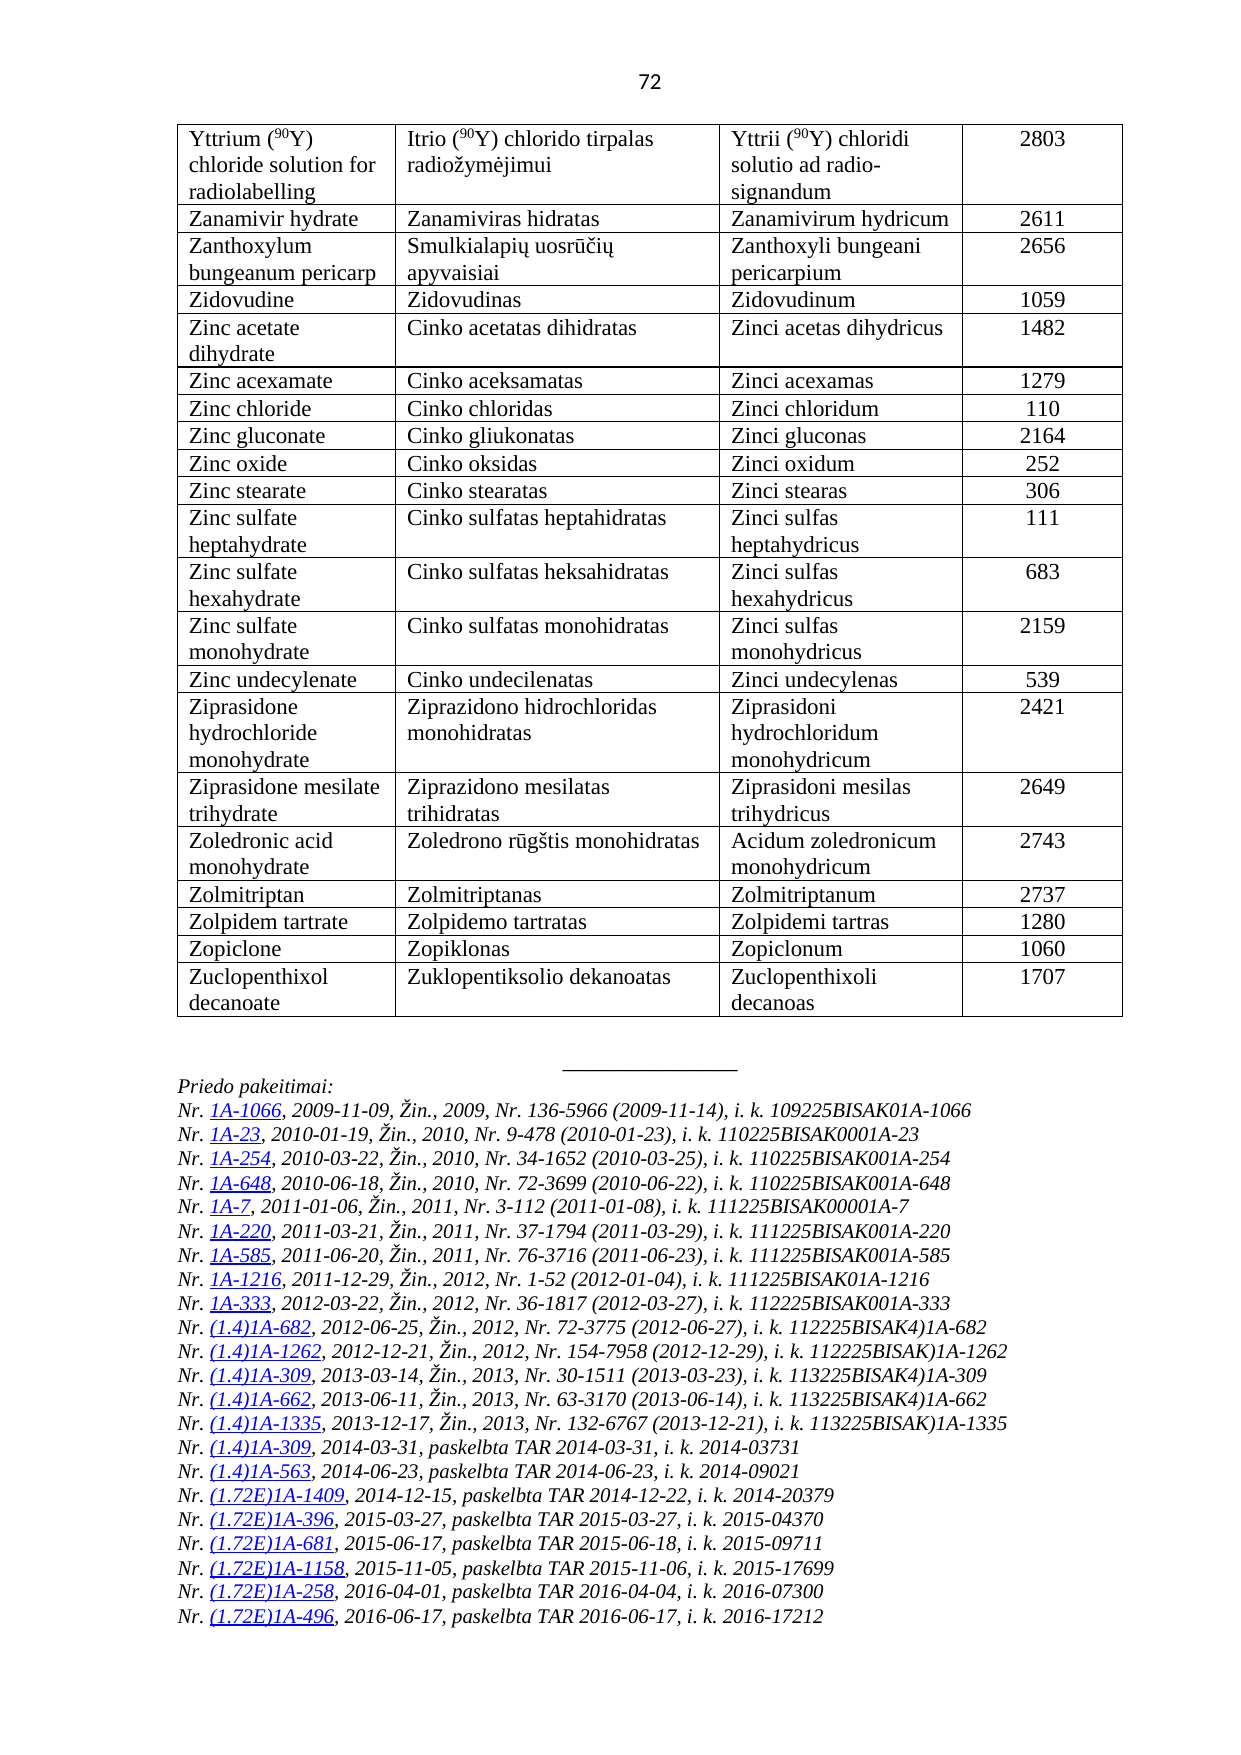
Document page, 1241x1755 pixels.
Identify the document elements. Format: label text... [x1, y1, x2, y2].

table_cell Ziprasidone mesilate trihydrate [178, 773, 395, 826]
text Nr. 1A-648, 2010-06-18, Žin., 2010, Nr. 72-3699 (2010-06-22), i. k. 110225BISAK001A-648 [177, 1170, 1122, 1194]
text Nr. 1A-585, 2011-06-20, Žin., 2011, Nr. 76-3716 (2011-06-23), i. k. 111225BISAK001A-585 [177, 1243, 1122, 1267]
text Nr. (1.4)1A-563, 2014-06-23, paskelbta TAR 2014-06-23, i. k. 2014-09021 [177, 1459, 1122, 1483]
table_cell 2159 [963, 612, 1122, 665]
table_cell Yttrii (90Y) chloridi solutio ad radio-signandum [720, 125, 962, 204]
text Nr. (1.72E)1A-396, 2015-03-27, paskelbta TAR 2015-03-27, i. k. 2015-04370 [177, 1507, 1122, 1531]
text Nr. (1.72E)1A-1409, 2014-12-15, paskelbta TAR 2014-12-22, i. k. 2014-20379 [177, 1483, 1122, 1507]
table_cell 2164 [963, 422, 1122, 449]
table_cell Zinc sulfate monohydrate [178, 612, 395, 665]
table_cell Zopiclonum [720, 936, 962, 962]
table_cell Zinc chloride [178, 395, 395, 421]
text Priedo pakeitimai: [177, 1074, 1122, 1098]
table_cell Zinci acexamas [720, 368, 962, 394]
table_cell Zinc undecylenate [178, 666, 395, 692]
table_cell Yttrium (90Y) chloride solution for radiolabelling [178, 125, 395, 204]
table_cell Ziprazidono hidrochloridas monohidratas [396, 693, 719, 772]
table_cell Itrio (90Y) chlorido tirpalas radiožymėjimui [396, 125, 719, 204]
text Nr. (1.4)1A-1262, 2012-12-21, Žin., 2012, Nr. 154-7958 (2012-12-29), i. k. 112225BISAK)1A-1262 [177, 1339, 1122, 1363]
table_cell Acidum zoledronicum monohydricum [720, 827, 962, 880]
table_cell 2803 [963, 125, 1122, 204]
table_cell Zanthoxyli bungeani pericarpium [720, 233, 962, 285]
text Nr. 1A-1066, 2009-11-09, Žin., 2009, Nr. 136-5966 (2009-11-14), i. k. 109225BISAK01A-1066 [177, 1098, 1122, 1122]
table_cell 2421 [963, 693, 1122, 772]
text Nr. (1.4)1A-309, 2014-03-31, paskelbta TAR 2014-03-31, i. k. 2014-03731 [177, 1435, 1122, 1459]
table_cell 111 [963, 505, 1122, 557]
text Nr. 1A-23, 2010-01-19, Žin., 2010, Nr. 9-478 (2010-01-23), i. k. 110225BISAK0001A-23 [177, 1122, 1122, 1146]
table_cell Zidovudine [178, 286, 395, 313]
table_cell Zinci stearas [720, 477, 962, 503]
table_cell Smulkialapių uosrūčių apyvaisiai [396, 233, 719, 285]
text Nr. (1.72E)1A-1158, 2015-11-05, paskelbta TAR 2015-11-06, i. k. 2015-17699 [177, 1555, 1122, 1579]
text Nr. 1A-7, 2011-01-06, Žin., 2011, Nr. 3-112 (2011-01-08), i. k. 111225BISAK00001A-7 [177, 1194, 1122, 1218]
table_cell Zinc sulfate hexahydrate [178, 558, 395, 611]
table_cell Ziprasidone hydrochloride monohydrate [178, 693, 395, 772]
text Nr. (1.72E)1A-681, 2015-06-17, paskelbta TAR 2015-06-18, i. k. 2015-09711 [177, 1531, 1122, 1555]
table_cell Cinko aceksamatas [396, 368, 719, 394]
table_cell Zanthoxylum bungeanum pericarp [178, 233, 395, 285]
table_cell Zinc stearate [178, 477, 395, 503]
table_cell Zuclopenthixol decanoate [178, 963, 395, 1016]
text ______________ [177, 1045, 1122, 1074]
table_cell 539 [963, 666, 1122, 692]
table_cell Ziprasidoni hydrochloridum monohydricum [720, 693, 962, 772]
table_cell Cinko undecilenatas [396, 666, 719, 692]
table_cell Zinci sulfas heptahydricus [720, 505, 962, 557]
table_cell Ziprazidono mesilatas trihidratas [396, 773, 719, 826]
table_cell Zanamivirum hydricum [720, 205, 962, 232]
table_cell Zanamiviras hidratas [396, 205, 719, 232]
table_cell Zoledrono rūgštis monohidratas [396, 827, 719, 880]
table_cell Zolmitriptanum [720, 881, 962, 907]
table_cell Zopiclone [178, 936, 395, 962]
table_cell Cinko sulfatas monohidratas [396, 612, 719, 665]
table_cell Zinci acetas dihydricus [720, 314, 962, 366]
text Nr. 1A-1216, 2011-12-29, Žin., 2012, Nr. 1-52 (2012-01-04), i. k. 111225BISAK01A-1216 [177, 1267, 1122, 1291]
text Nr. (1.4)1A-309, 2013-03-14, Žin., 2013, Nr. 30-1511 (2013-03-23), i. k. 113225BISAK4)1A-309 [177, 1363, 1122, 1387]
table_cell 1279 [963, 368, 1122, 394]
table_cell 2611 [963, 205, 1122, 232]
table_cell Zinc acetate dihydrate [178, 314, 395, 366]
table_cell 1280 [963, 908, 1122, 934]
table_cell Zoledronic acid monohydrate [178, 827, 395, 880]
table_cell Zinc oxide [178, 450, 395, 476]
table_cell Zinc sulfate heptahydrate [178, 505, 395, 557]
table_cell Cinko acetatas dihidratas [396, 314, 719, 366]
table_cell Zolmitriptan [178, 881, 395, 907]
text Nr. 1A-220, 2011-03-21, Žin., 2011, Nr. 37-1794 (2011-03-29), i. k. 111225BISAK001A-220 [177, 1218, 1122, 1243]
table_cell Cinko sulfatas heptahidratas [396, 505, 719, 557]
table_cell Zinci oxidum [720, 450, 962, 476]
table_cell 1482 [963, 314, 1122, 366]
table_cell Zidovudinas [396, 286, 719, 313]
table_cell Cinko chloridas [396, 395, 719, 421]
table_cell Zinci chloridum [720, 395, 962, 421]
table_cell Zolpidemo tartratas [396, 908, 719, 934]
text Nr. (1.72E)1A-258, 2016-04-01, paskelbta TAR 2016-04-04, i. k. 2016-07300 [177, 1579, 1122, 1603]
table_cell Ziprasidoni mesilas trihydricus [720, 773, 962, 826]
table_cell Zinci undecylenas [720, 666, 962, 692]
text Nr. 1A-254, 2010-03-22, Žin., 2010, Nr. 34-1652 (2010-03-25), i. k. 110225BISAK001A-254 [177, 1146, 1122, 1170]
table_cell 2737 [963, 881, 1122, 907]
text Nr. (1.4)1A-682, 2012-06-25, Žin., 2012, Nr. 72-3775 (2012-06-27), i. k. 112225BISAK4)1A-682 [177, 1315, 1122, 1339]
table_cell Cinko gliukonatas [396, 422, 719, 449]
table_cell Zinc acexamate [178, 368, 395, 394]
table_cell Zinci sulfas monohydricus [720, 612, 962, 665]
table_cell 252 [963, 450, 1122, 476]
text Nr. (1.4)1A-1335, 2013-12-17, Žin., 2013, Nr. 132-6767 (2013-12-21), i. k. 113225BISAK)1A-1335 [177, 1411, 1122, 1435]
table_cell Cinko oksidas [396, 450, 719, 476]
text Nr. 1A-333, 2012-03-22, Žin., 2012, Nr. 36-1817 (2012-03-27), i. k. 112225BISAK001A-333 [177, 1291, 1122, 1315]
table_cell Cinko stearatas [396, 477, 719, 503]
table_cell Cinko sulfatas heksahidratas [396, 558, 719, 611]
table_cell Zolpidemi tartras [720, 908, 962, 934]
table_cell Zolpidem tartrate [178, 908, 395, 934]
table_cell 2743 [963, 827, 1122, 880]
table_cell Zinci gluconas [720, 422, 962, 449]
table_cell Zinci sulfas hexahydricus [720, 558, 962, 611]
table_cell 1060 [963, 936, 1122, 962]
table_cell Zolmitriptanas [396, 881, 719, 907]
table_cell Zuklopentiksolio dekanoatas [396, 963, 719, 1016]
table_cell 2656 [963, 233, 1122, 285]
table_cell Zidovudinum [720, 286, 962, 313]
text Nr. (1.4)1A-662, 2013-06-11, Žin., 2013, Nr. 63-3170 (2013-06-14), i. k. 113225BISAK4)1A-662 [177, 1387, 1122, 1411]
table_cell 1707 [963, 963, 1122, 1016]
table_cell 306 [963, 477, 1122, 503]
table_cell Zinc gluconate [178, 422, 395, 449]
table_cell 1059 [963, 286, 1122, 313]
table_cell 683 [963, 558, 1122, 611]
table_cell 110 [963, 395, 1122, 421]
table_cell 2649 [963, 773, 1122, 826]
table_cell Zanamivir hydrate [178, 205, 395, 232]
table_cell Zopiklonas [396, 936, 719, 962]
table_cell Zuclopenthixoli decanoas [720, 963, 962, 1016]
text Nr. (1.72E)1A-496, 2016-06-17, paskelbta TAR 2016-06-17, i. k. 2016-17212 [177, 1603, 1122, 1628]
